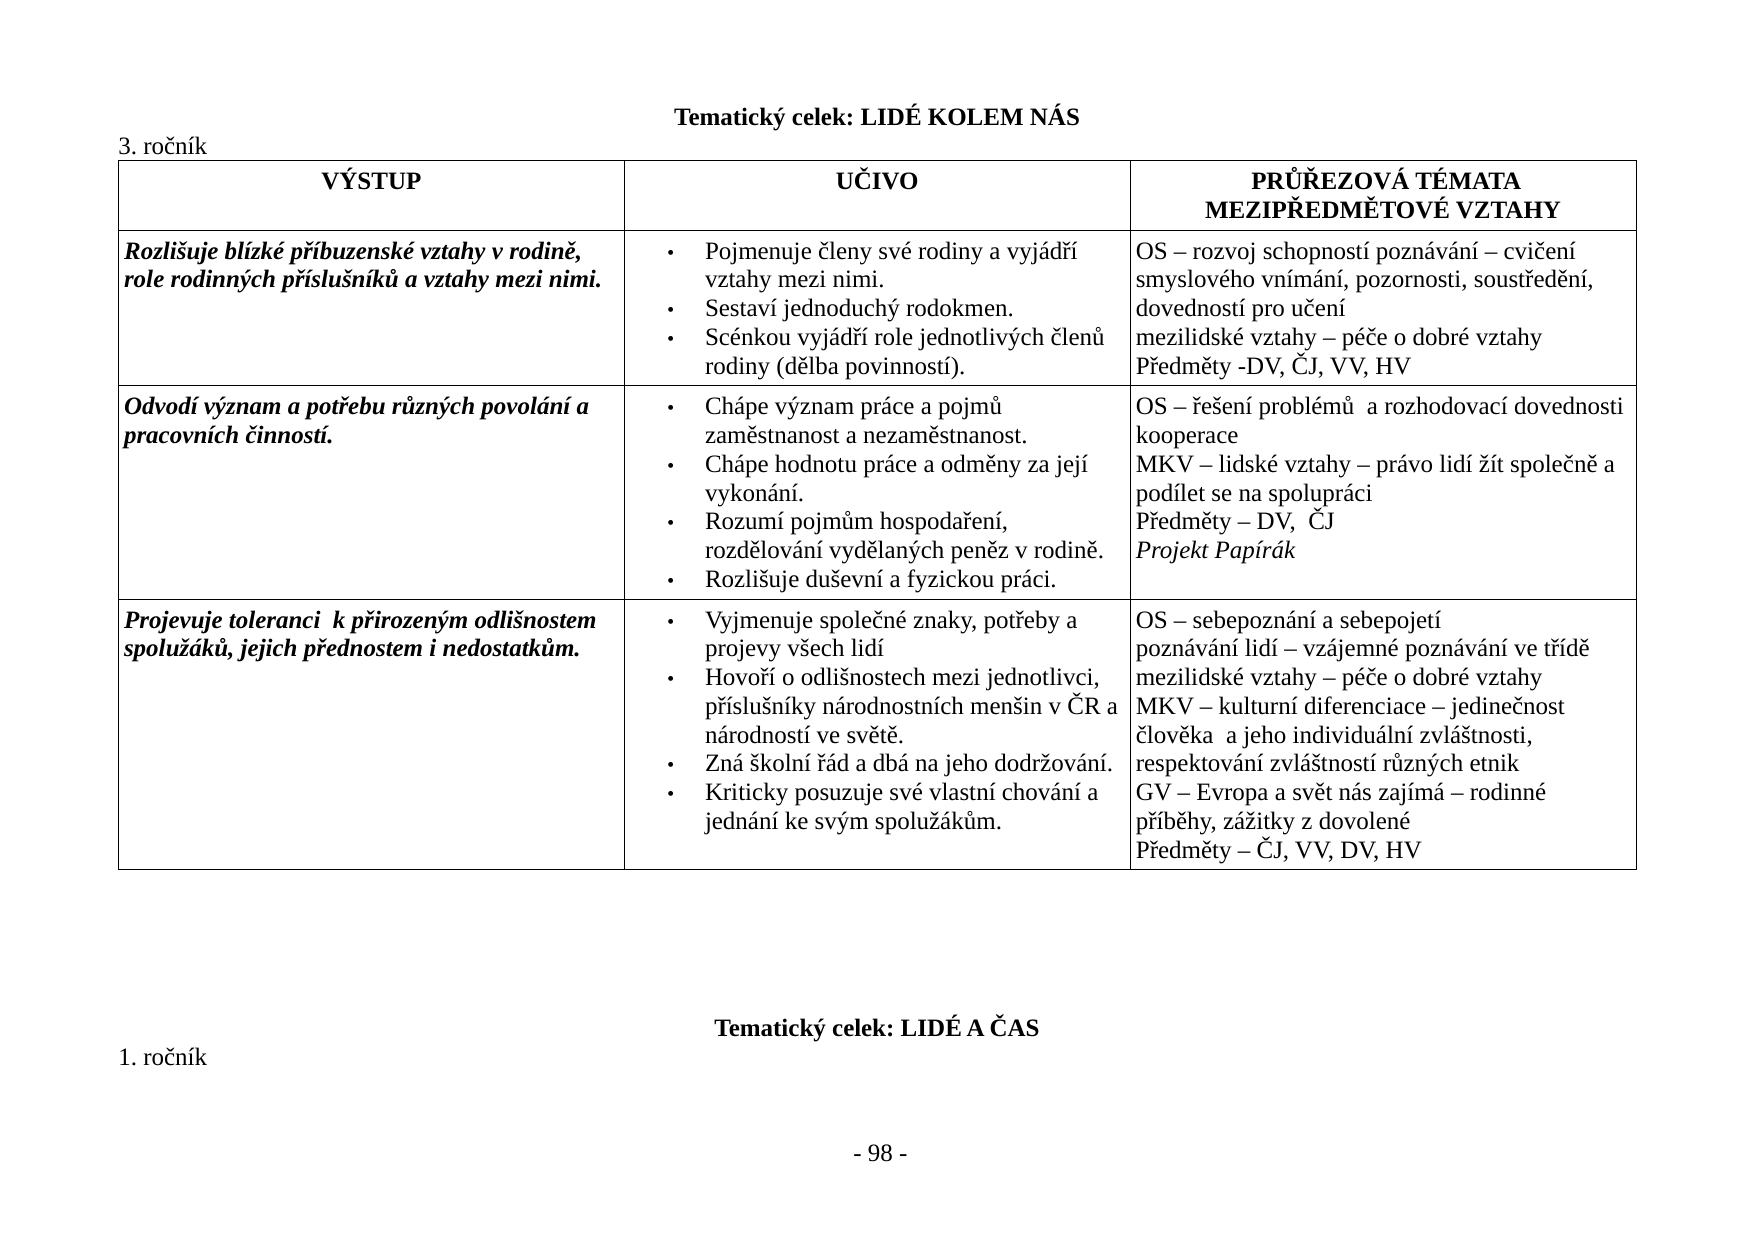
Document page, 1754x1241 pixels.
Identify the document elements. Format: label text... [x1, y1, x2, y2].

table_cell Pojmenuje členy své rodiny a vyjádří vztahy mezi nimi. Sestaví jednoduchý rodokmen. Scénkou vyjádří role jednotlivých členů rodiny (dělba povinností). [625, 231, 1130, 385]
table_cell Rozlišuje blízké příbuzenské vztahy v rodině, role rodinných příslušníků a vztahy mezi nimi. [119, 231, 624, 385]
text 3. ročník [118, 131, 1636, 160]
table_header VÝSTUP [119, 161, 624, 229]
table_header PRŮŘEZOVÁ TÉMATA MEZIPŘEDMĚTOVÉ VZTAHY [1131, 161, 1636, 229]
text Tematický celek: LIDÉ A ČAS [118, 1013, 1636, 1042]
table_cell Chápe význam práce a pojmů zaměstnanost a nezaměstnanost. Chápe hodnotu práce a odměny za její vykonání. Rozumí pojmům hospodaření, rozdělování vydělaných peněz v rodině. Rozlišuje duševní a fyzickou práci. [625, 386, 1130, 598]
table_cell OS – řešení problémů a rozhodovací dovednosti kooperace MKV – lidské vztahy – právo lidí žít společně a podílet se na spolupráci Předměty – DV, ČJ Projekt Papírák [1131, 386, 1636, 598]
text Tematický celek: LIDÉ KOLEM NÁS [118, 102, 1636, 131]
text 1. ročník [118, 1042, 1636, 1071]
table_header UČIVO [625, 161, 1130, 229]
table_cell OS – sebepoznání a sebepojetí poznávání lidí – vzájemné poznávání ve třídě mezilidské vztahy – péče o dobré vztahy MKV – kulturní diferenciace – jedinečnost člověka a jeho individuální zvláštnosti, respektování zvláštností různých etnik GV – Evropa a svět nás zajímá – rodinné příběhy, zážitky z dovolené Předměty – ČJ, VV, DV, HV [1131, 600, 1636, 869]
table_cell Vyjmenuje společné znaky, potřeby a projevy všech lidí Hovoří o odlišnostech mezi jednotlivci, příslušníky národnostních menšin v ČR a národností ve světě. Zná školní řád a dbá na jeho dodržování. Kriticky posuzuje své vlastní chování a jednání ke svým spolužákům. [625, 600, 1130, 869]
table_cell OS – rozvoj schopností poznávání – cvičení smyslového vnímání, pozornosti, soustředění, dovedností pro učení mezilidské vztahy – péče o dobré vztahy Předměty -DV, ČJ, VV, HV [1131, 231, 1636, 385]
table_cell Projevuje toleranci k přirozeným odlišnostem spolužáků, jejich přednostem i nedostatkům. [119, 600, 624, 869]
table_cell Odvodí význam a potřebu různých povolání a pracovních činností. [119, 386, 624, 598]
